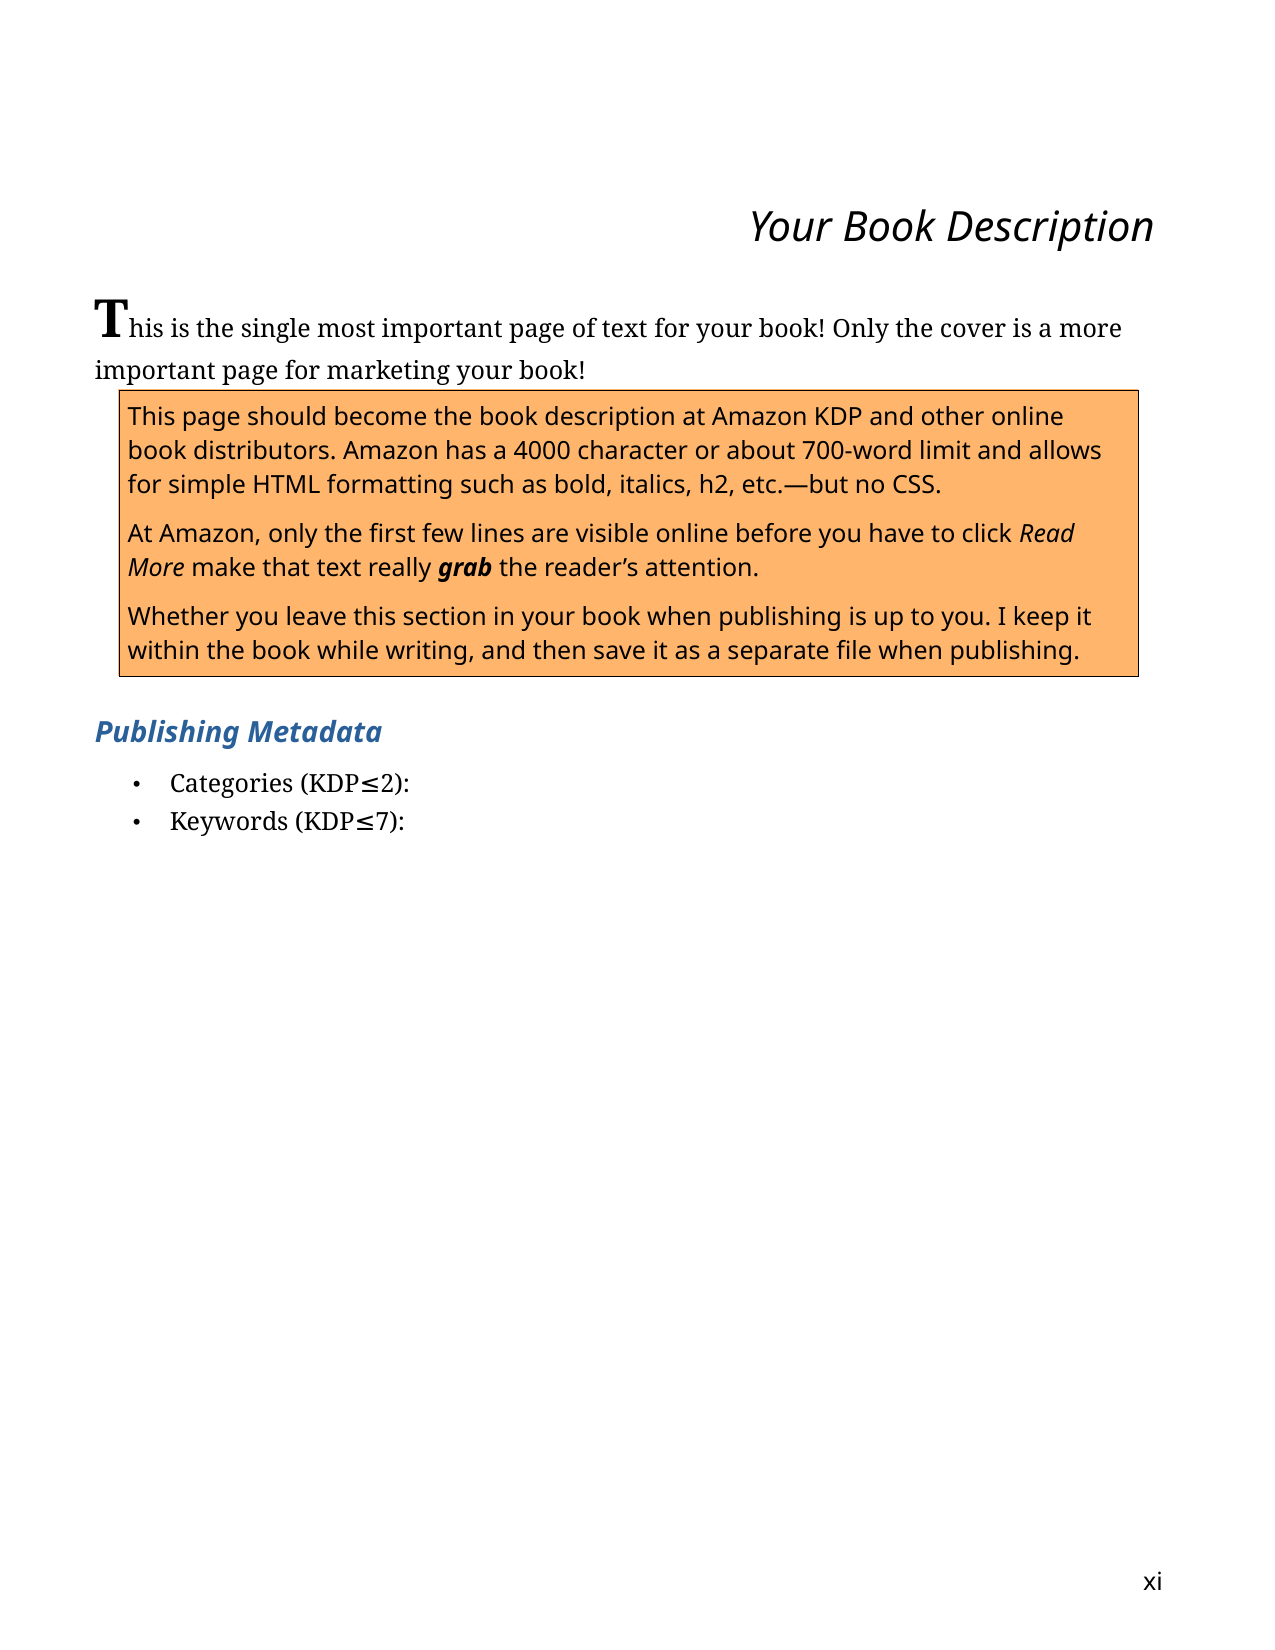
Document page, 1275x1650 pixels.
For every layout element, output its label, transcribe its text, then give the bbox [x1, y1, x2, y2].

text At Amazon, only the first few lines are visible online before you have to click Read More make that text really grab the reader’s attention. [120, 507, 1138, 584]
subtitle Publishing Metadata [94, 712, 1162, 751]
text This is the single most important page of text for your book! Only the cover is a more important page for marketing your book! [94, 281, 1162, 386]
list Categories (KDP≤2): [132, 766, 1162, 800]
list Keywords (KDP≤7): [132, 803, 1162, 837]
text This page should become the book description at Amazon KDP and other online book distributors. Amazon has a 4000 character or about 700-word limit and allows for simple HTML formatting such as bold, italics, h2, etc.—but no CSS. [120, 391, 1138, 501]
subtitle Your Book Description [94, 194, 1162, 257]
text Whether you leave this section in your book when publishing is up to you. I keep it within the book while writing, and then save it as a separate file when publishing. [120, 590, 1138, 676]
